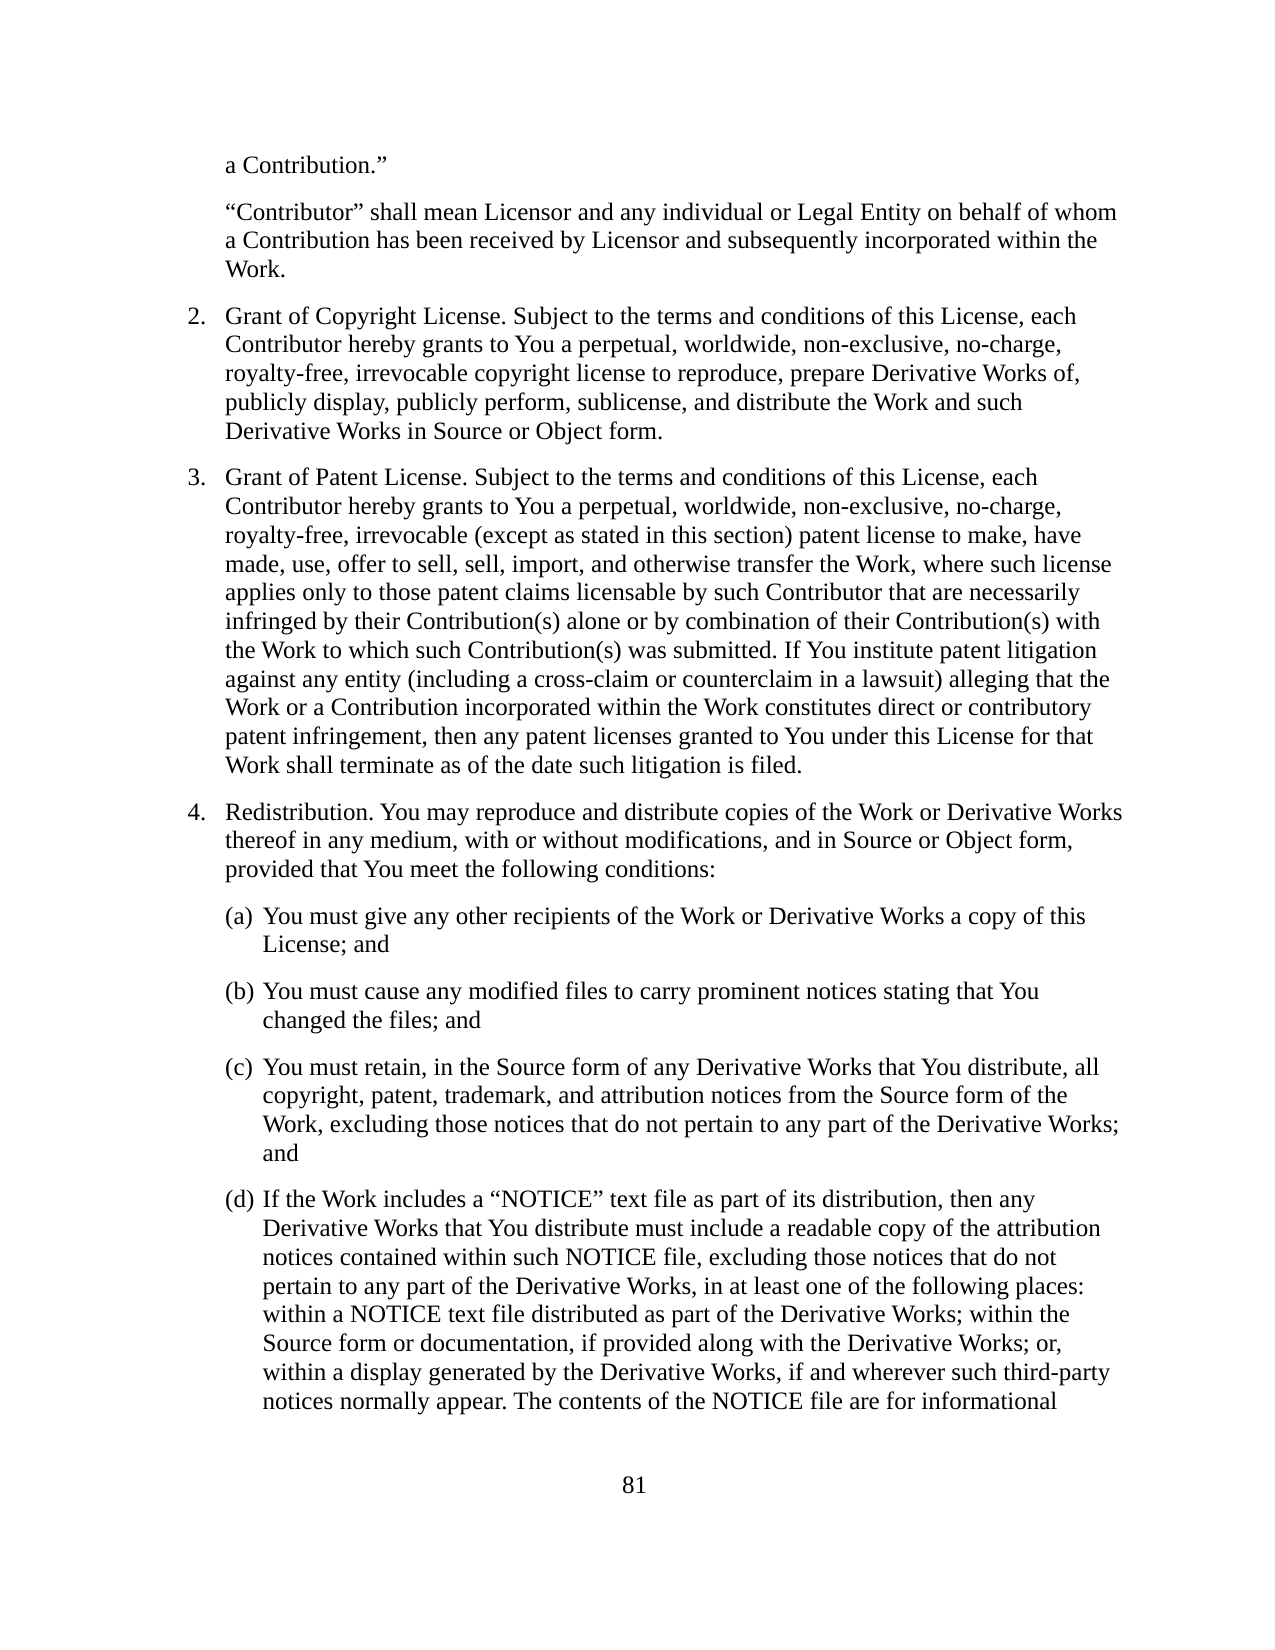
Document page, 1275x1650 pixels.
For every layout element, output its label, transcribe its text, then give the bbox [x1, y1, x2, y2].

list “Contributor” shall mean Licensor and any individual or Legal Entity on behalf of whom a Contribution has been received by Licensor and subsequently incorporated within the Work. [187, 197, 1125, 283]
list You must cause any modified files to carry prominent notices stating that You changed the files; and [225, 976, 1125, 1034]
list You must retain, in the Source form of any Derivative Works that You distribute, all copyright, patent, trademark, and attribution notices from the Source form of the Work, excluding those notices that do not pertain to any part of the Derivative Works; and [225, 1052, 1125, 1167]
list Grant of Copyright License. Subject to the terms and conditions of this License, each Contributor hereby grants to You a perpetual, worldwide, non-exclusive, no-charge, royalty-free, irrevocable copyright license to reproduce, prepare Derivative Works of, publicly display, publicly perform, sublicense, and distribute the Work and such Derivative Works in Source or Object form. [187, 301, 1125, 444]
list a Contribution.” [187, 150, 1125, 179]
list Grant of Patent License. Subject to the terms and conditions of this License, each Contributor hereby grants to You a perpetual, worldwide, non-exclusive, no-charge, royalty-free, irrevocable (except as stated in this section) patent license to make, have made, use, offer to sell, sell, import, and otherwise transfer the Work, where such license applies only to those patent claims licensable by such Contributor that are necessarily infringed by their Contribution(s) alone or by combination of their Contribution(s) with the Work to which such Contribution(s) was submitted. If You institute patent litigation against any entity (including a cross-claim or counterclaim in a lawsuit) alleging that the Work or a Contribution incorporated within the Work constitutes direct or contributory patent infringement, then any patent licenses granted to You under this License for that Work shall terminate as of the date such litigation is filed. [187, 462, 1125, 779]
list You must give any other recipients of the Work or Derivative Works a copy of this License; and [225, 901, 1125, 958]
list If the Work includes a “NOTICE” text file as part of its distribution, then any Derivative Works that You distribute must include a readable copy of the attribution notices contained within such NOTICE file, excluding those notices that do not pertain to any part of the Derivative Works, in at least one of the following places: within a NOTICE text file distributed as part of the Derivative Works; within the Source form or documentation, if provided along with the Derivative Works; or, within a display generated by the Derivative Works, if and wherever such third-party notices normally appear. The contents of the NOTICE file are for informational [225, 1184, 1125, 1414]
list Redistribution. You may reproduce and distribute copies of the Work or Derivative Works thereof in any medium, with or without modifications, and in Source or Object form, provided that You meet the following conditions: [187, 797, 1125, 883]
